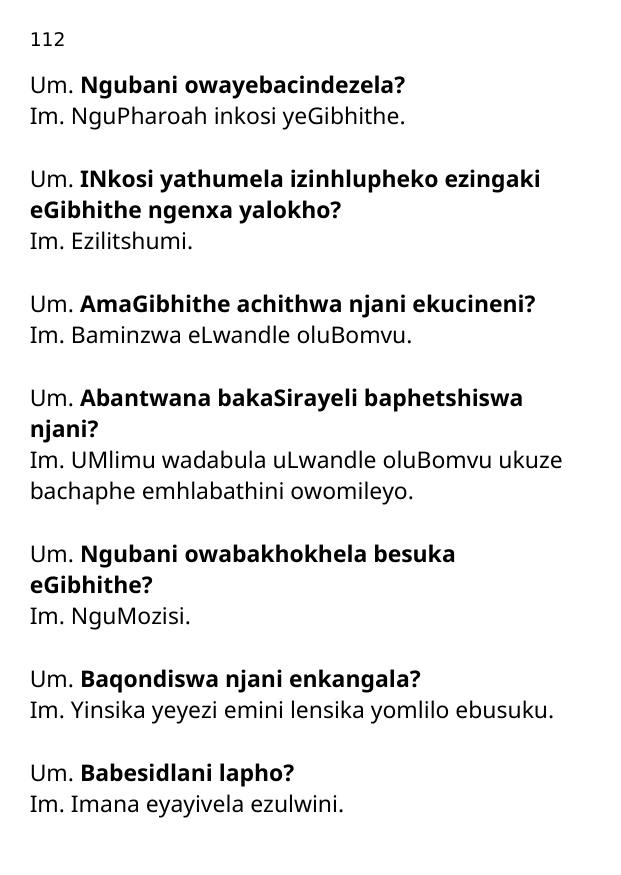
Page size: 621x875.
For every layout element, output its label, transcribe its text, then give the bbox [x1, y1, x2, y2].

text Im. Yinsika yeyezi emini lensika yomlilo ebusuku. [29, 694, 576, 725]
text Im. UMlimu wadabula uLwandle oluBomvu ukuze bachaphe emhlabathini owomileyo. [29, 444, 576, 507]
text Im. Ezilitshumi. [29, 225, 576, 257]
text Um. Baqondiswa njani enkangala? [29, 663, 576, 694]
text Um. Abantwana bakaSirayeli baphetshiswa njani? [29, 382, 576, 444]
text Um. INkosi yathumela izinhlupheko ezingaki eGibhithe ngenxa yalokho? [29, 163, 576, 225]
text Im. NguMozisi. [29, 600, 576, 632]
text Im. Baminzwa eLwandle oluBomvu. [29, 319, 576, 350]
text Im. Imana eyayivela ezulwini. [29, 788, 576, 819]
text Um. Ngubani owabakhokhela besuka eGibhithe? [29, 538, 576, 600]
text Um. AmaGibhithe achithwa njani ekucineni? [29, 288, 576, 319]
text Um. Ngubani owayebacindezela? [29, 69, 576, 100]
text Um. Babesidlani lapho? [29, 757, 576, 788]
text Im. NguPharoah inkosi yeGibhithe. [29, 100, 576, 132]
